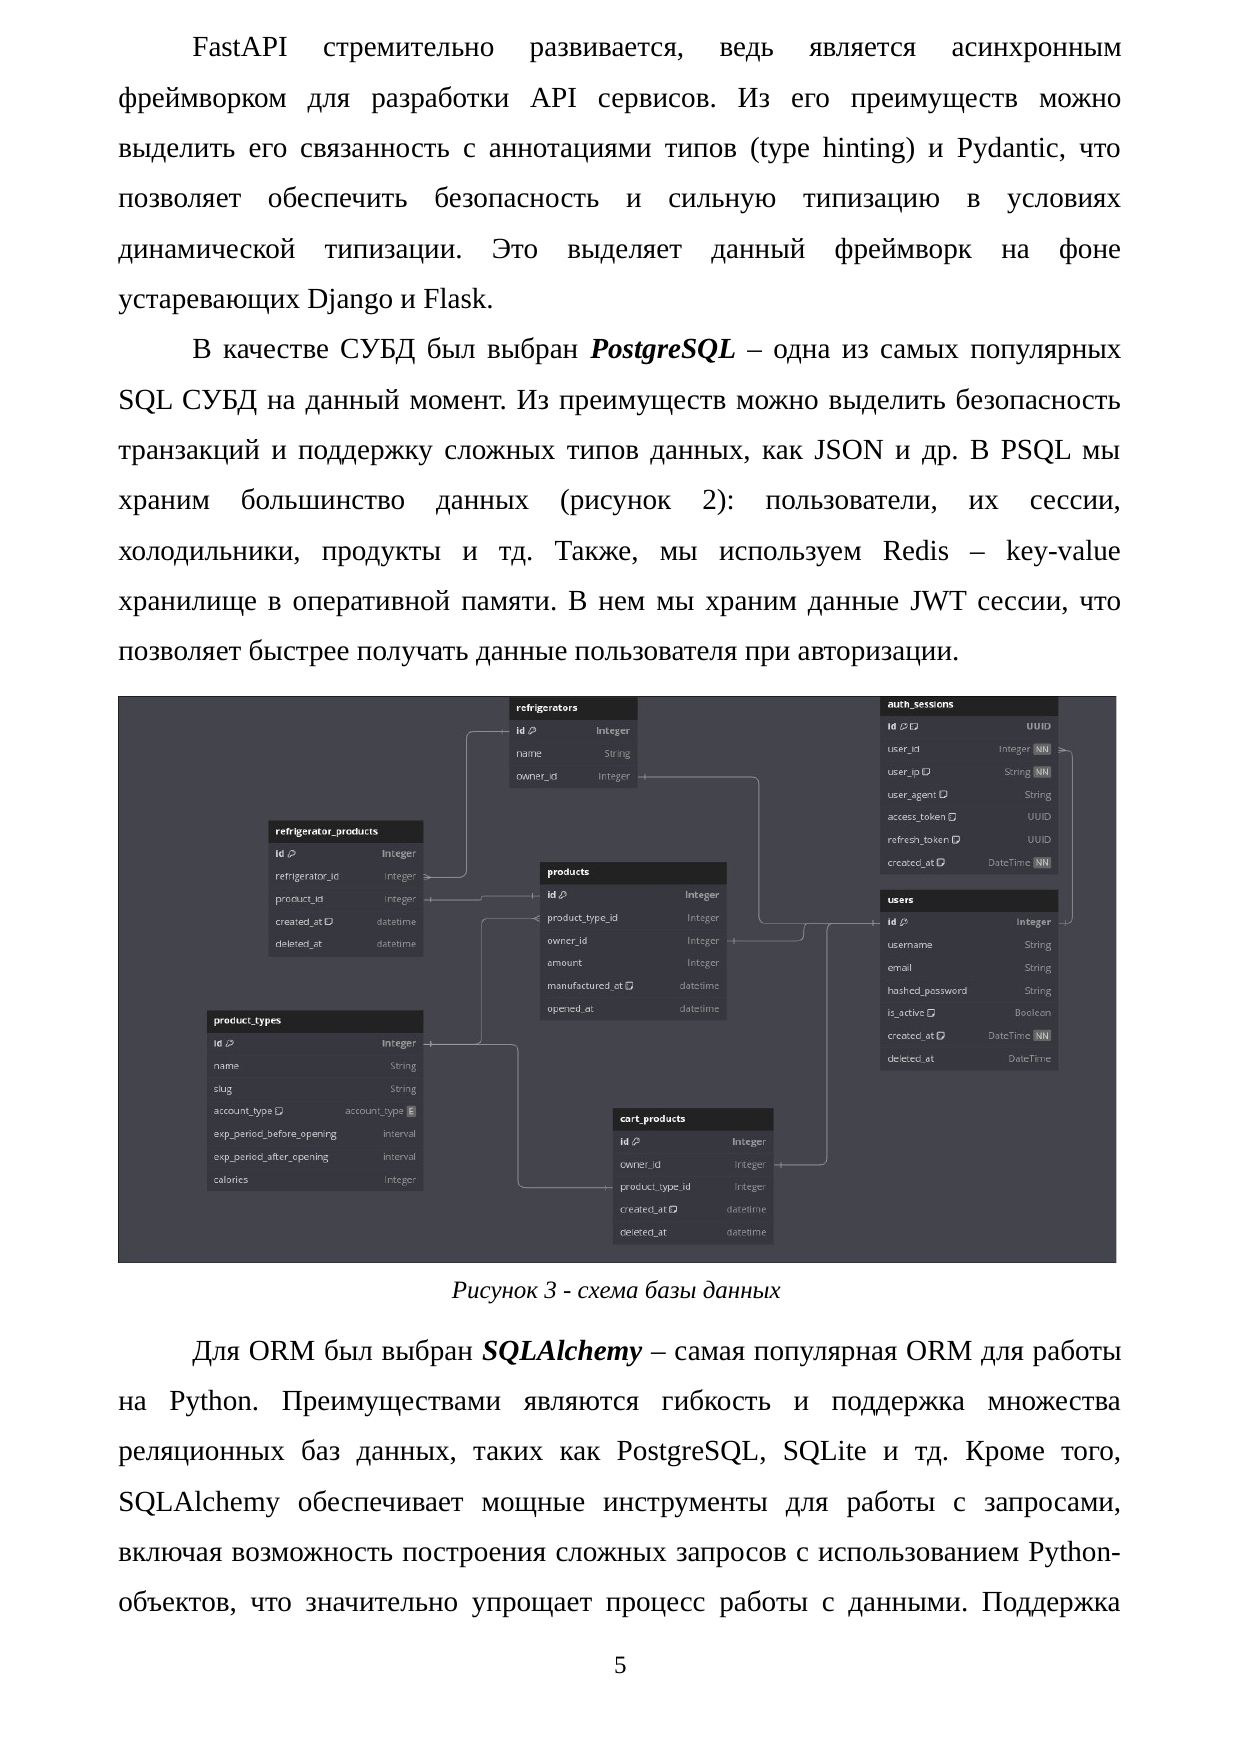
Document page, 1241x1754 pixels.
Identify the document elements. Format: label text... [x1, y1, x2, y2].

text В качестве СУБД был выбран PostgreSQL – одна из самых популярных SQL СУБД на данный момент. Из преимуществ можно выделить безопасность транзакций и поддержку сложных типов данных, как JSON и др. В PSQL мы храним большинство данных (рисунок 2): пользователи, их сессии, холодильники, продукты и тд. Также, мы используем Redis – key-value хранилище в оперативной памяти. В нем мы храним данные JWT сессии, что позволяет быстрее получать данные пользователя при авторизации. [118, 331, 1122, 667]
picture [118, 696, 1117, 1263]
text FastAPI стремительно развивается, ведь является асинхронным фреймворком для разработки API сервисов. Из его преимуществ можно выделить его связанность с аннотациями типов (type hinting) и Pydantic, что позволяет обеспечить безопасность и сильную типизацию в условиях динамической типизации. Это выделяет данный фреймворк на фоне устаревающих Django и Flask. [118, 29, 1122, 315]
text Для ORM был выбран SQLAlchemy – самая популярная ORM для работы на Python. Преимуществами являются гибкость и поддержка множества реляционных баз данных, таких как PostgreSQL, SQLite и тд. Кроме того, SQLAlchemy обеспечивает мощные инструменты для работы с запросами, включая возможность построения сложных запросов с использованием Python-объектов, что значительно упрощает процесс работы с данными. Поддержка [118, 1333, 1122, 1618]
text Рисунок 3 - схема базы данных [118, 1275, 1116, 1304]
